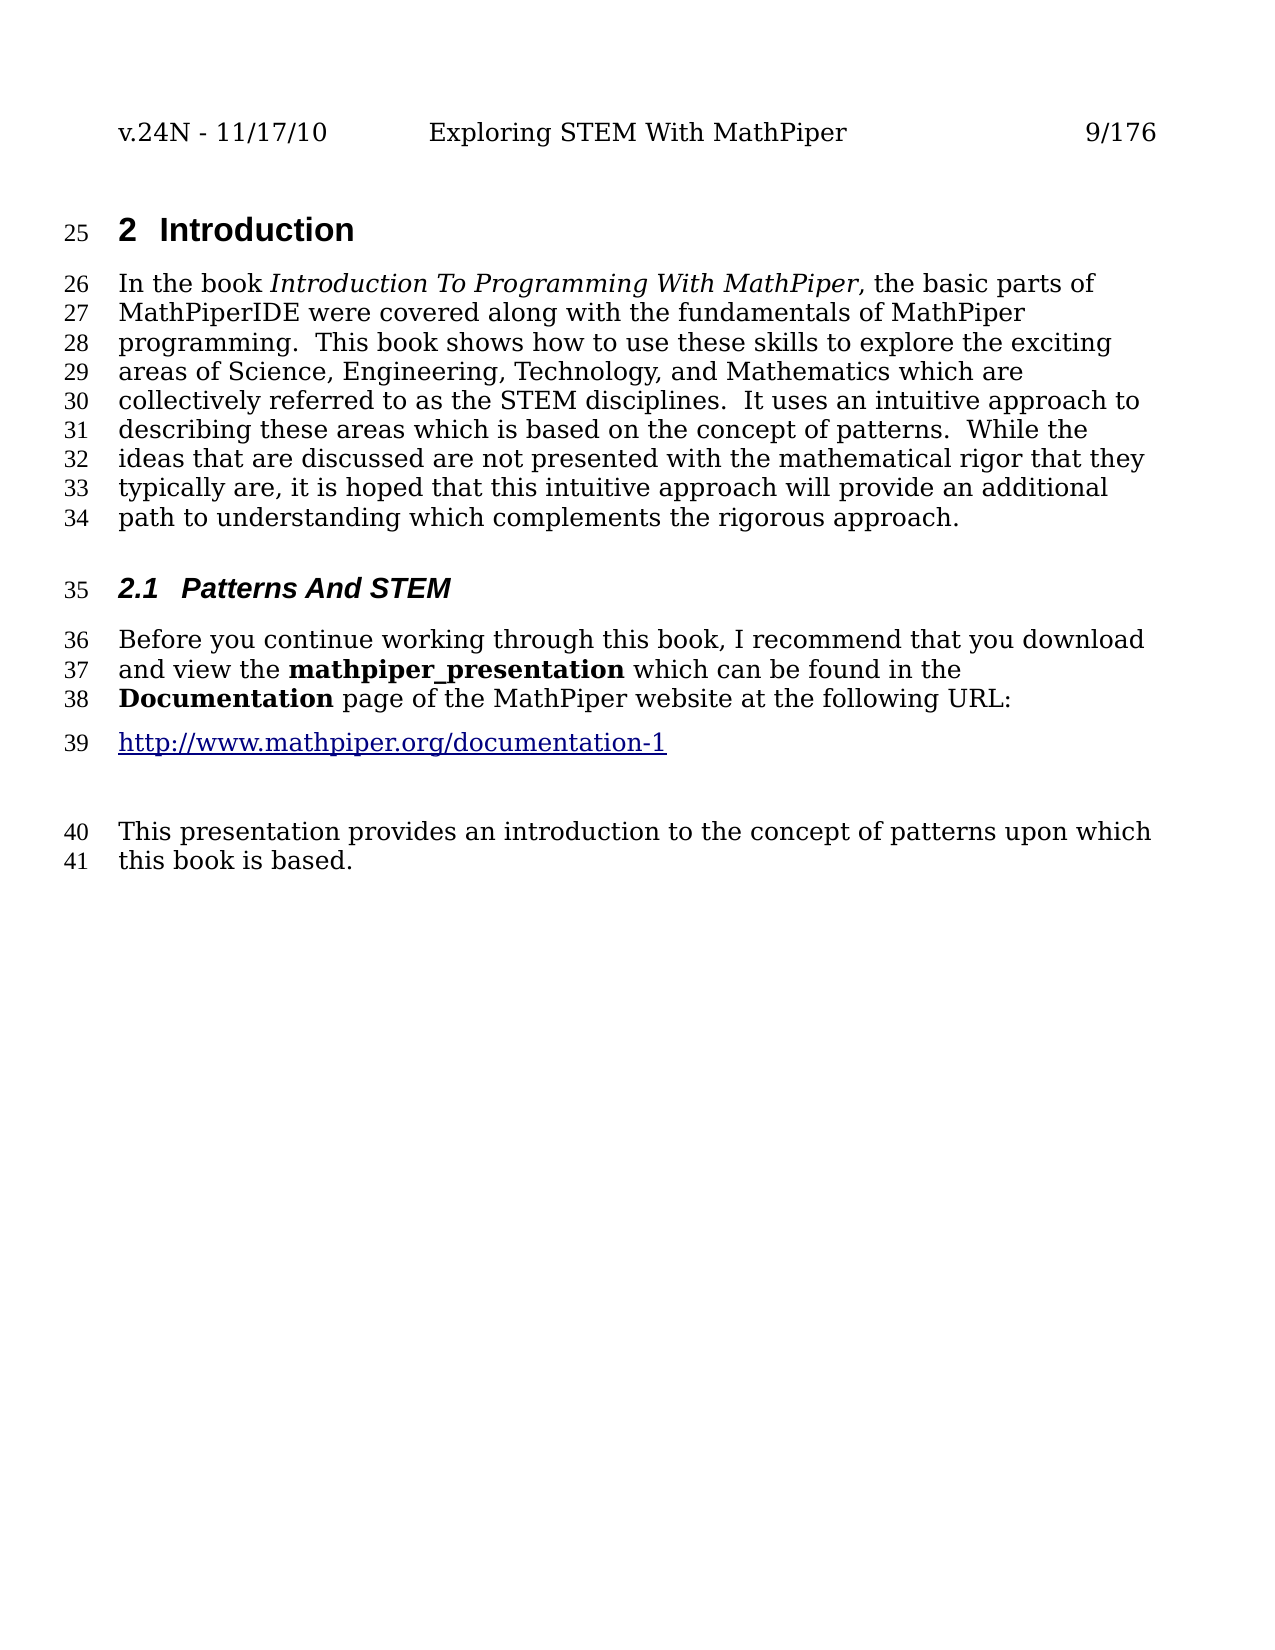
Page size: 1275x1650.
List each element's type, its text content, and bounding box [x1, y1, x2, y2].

subtitle Patterns And STEM [118, 571, 1157, 604]
text Before you continue working through this book, I recommend that you download and view the mathpiper_presentation which can be found in the Documentation page of the MathPiper website at the following URL: [118, 625, 1157, 713]
text In the book Introduction To Programming With MathPiper, the basic parts of MathPiperIDE were covered along with the fundamentals of MathPiper programming. This book shows how to use these skills to explore the exciting areas of Science, Engineering, Technology, and Mathematics which are collectively referred to as the STEM disciplines. It uses an intuitive approach to describing these areas which is based on the concept of patterns. While the ideas that are discussed are not presented with the mathematical rigor that they typically are, it is hoped that this intuitive approach will provide an additional path to understanding which complements the rigorous approach. [118, 269, 1157, 532]
text http://www.mathpiper.org/documentation-1 [118, 728, 1157, 757]
text This presentation provides an introduction to the concept of patterns upon which this book is based. [118, 817, 1157, 875]
subtitle Introduction [118, 210, 1157, 248]
